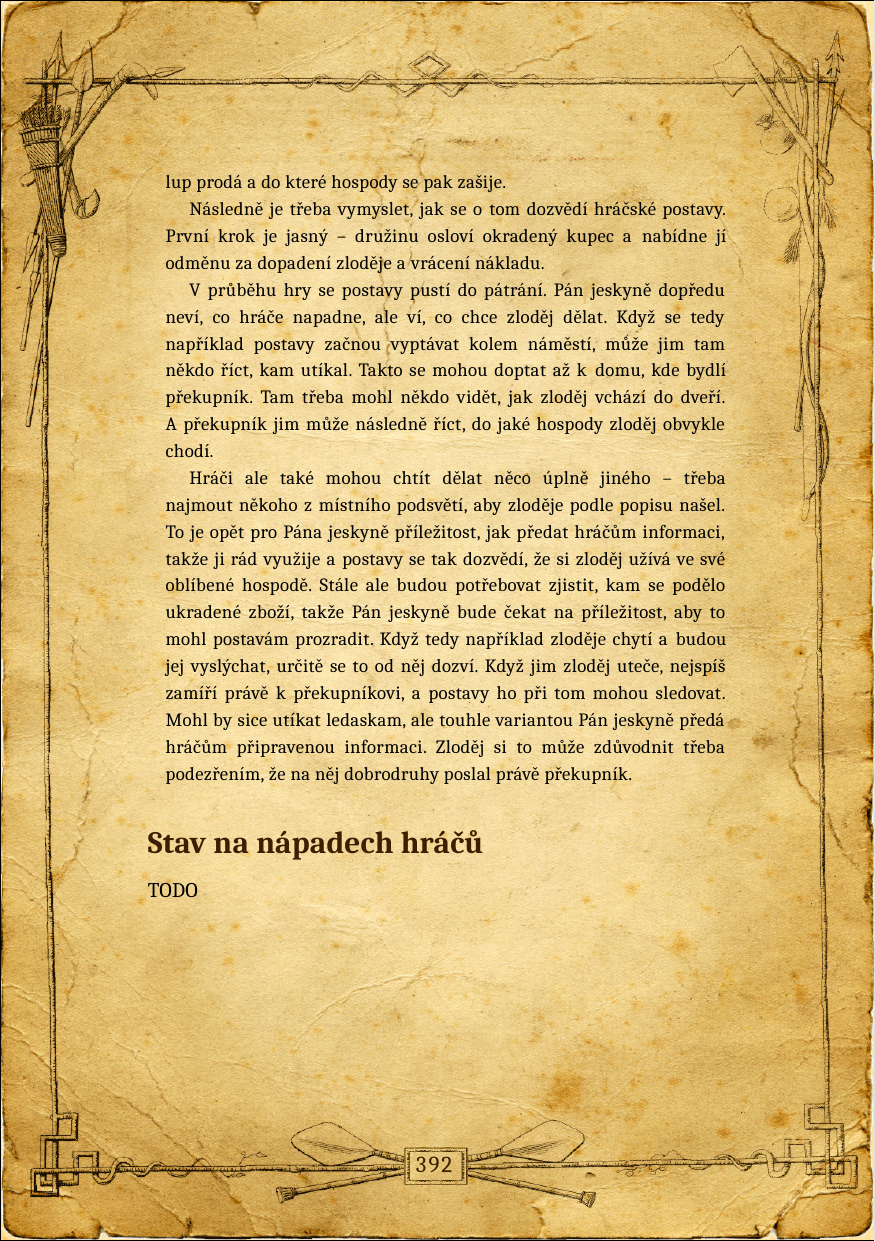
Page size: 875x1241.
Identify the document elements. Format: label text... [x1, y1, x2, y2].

picture [1, 1, 874, 1240]
subtitle Stav na nápadech hráčů [148, 825, 726, 861]
text lup prodá a⁠ do které hospody se pak zašije. Následně je třeba vymyslet, jak se o⁠ tom dozvědí hráčské postavy. První krok je jasný – družinu osloví okradený kupec a⁠ nabídne jí odměnu za dopadení zloděje a⁠ vrácení nákladu. V⁠ průběhu hry se postavy pustí do pátrání. Pán jeskyně dopředu neví, co hráče napadne, ale ví, co chce zloděj dělat. Když se tedy například postavy začnou vyptávat kolem náměstí, může jim tam někdo říct, kam utíkal. Takto se mohou doptat až k⁠ domu, kde bydlí překupník. Tam třeba mohl někdo vidět, jak zloděj vchází do dveří. A⁠ překupník jim může následně říct, do jaké hospody zloděj obvykle chodí. Hráči ale také mohou chtít dělat něco úplně jiného – třeba najmout někoho z⁠ místního podsvětí, aby zloděje podle popisu našel. To je opět pro Pána jeskyně příležitost, jak předat hráčům informaci, takže ji rád využije a⁠ postavy se tak dozvědí, že si zloděj užívá ve své oblíbené hospodě. Stále ale budou potřebovat zjistit, kam se podělo ukradené zboží, takže Pán jeskyně bude čekat na příležitost, aby to mohl postavám prozradit. Když tedy například zloděje chytí a⁠ budou jej vyslýchat, určitě se to od něj dozví. Když jim zloděj uteče, nejspíš zamíří právě k⁠ překupníkovi, a⁠ postavy ho při tom mohou sledovat. Mohl by sice utíkat ledaskam, ale touhle variantou Pán jeskyně předá hráčům připravenou informaci. Zloděj si to může zdůvodnit třeba podezřením, že na něj dobrodruhy poslal právě překupník. [165, 172, 726, 784]
text TODO [148, 879, 726, 903]
